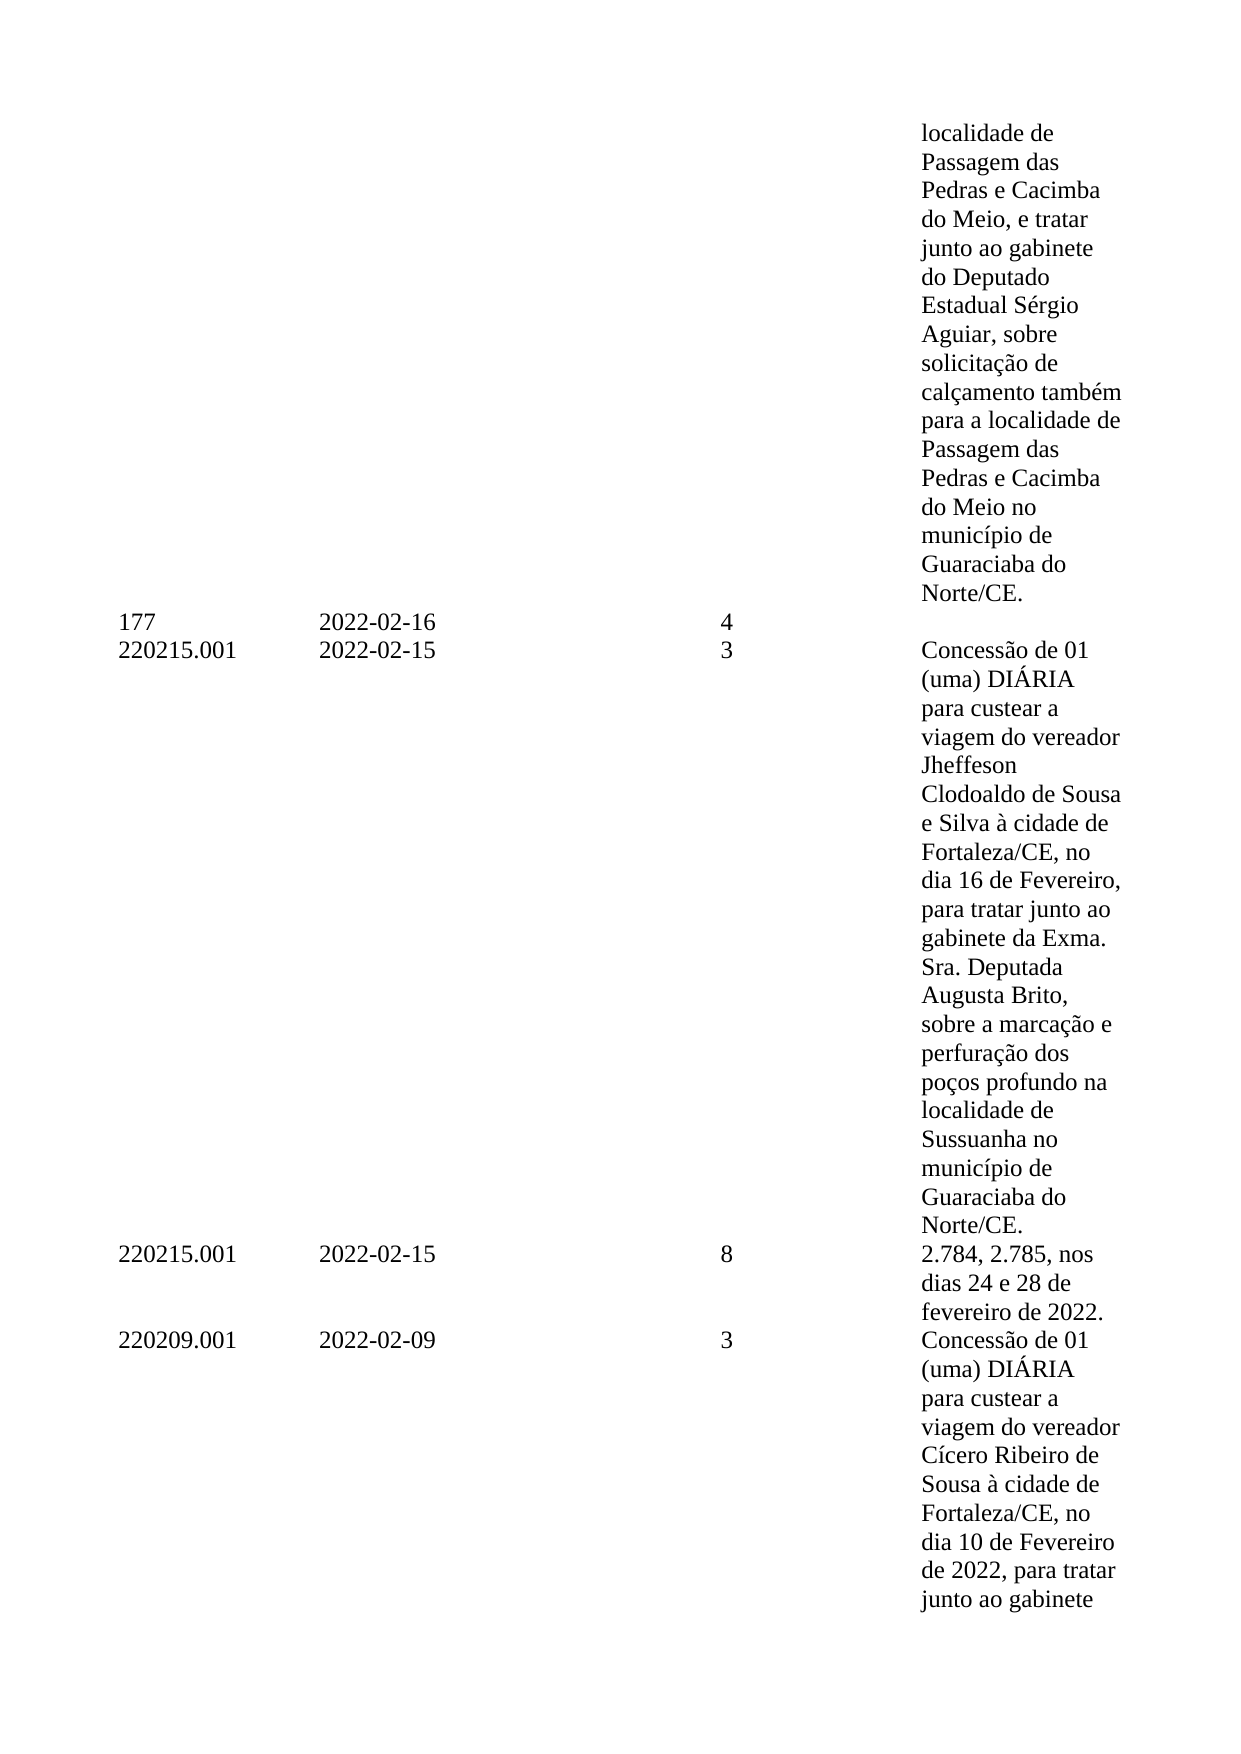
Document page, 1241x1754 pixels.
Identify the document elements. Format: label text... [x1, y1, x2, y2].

table_cell Concessão de 01 (uma) DIÁRIA para custear a viagem do vereador Cícero Ribeiro de Sousa à cidade de Fortaleza/CE, no dia 10 de Fevereiro de 2022, para tratar junto ao gabinete [921, 1326, 1122, 1613]
table_cell 2022-02-15 [319, 1239, 519, 1326]
table_cell 220215.001 [118, 636, 319, 1239]
table_cell 4 [720, 607, 921, 636]
table_cell 2.784, 2.785, nos dias 24 e 28 de fevereiro de 2022. [921, 1239, 1122, 1326]
table_cell [520, 607, 720, 636]
table_cell [118, 118, 319, 607]
table_cell [319, 118, 519, 607]
table_cell [520, 636, 720, 1239]
table_cell 3 [720, 636, 921, 1239]
table_cell 177 [118, 607, 319, 636]
table_cell 3 [720, 1326, 921, 1613]
table_cell [520, 118, 720, 607]
table_cell 220215.001 [118, 1239, 319, 1326]
table_cell Concessão de 01 (uma) DIÁRIA para custear a viagem do vereador Jheffeson Clodoaldo de Sousa e Silva à cidade de Fortaleza/CE, no dia 16 de Fevereiro, para tratar junto ao gabinete da Exma. Sra. Deputada Augusta Brito, sobre a marcação e perfuração dos poços profundo na localidade de Sussuanha no município de Guaraciaba do Norte/CE. [921, 636, 1122, 1239]
table_cell 2022-02-15 [319, 636, 519, 1239]
table_cell [520, 1239, 720, 1326]
table_cell 2022-02-09 [319, 1326, 519, 1613]
table_cell 8 [720, 1239, 921, 1326]
table_cell [520, 1326, 720, 1613]
table_cell localidade de Passagem das Pedras e Cacimba do Meio, e tratar junto ao gabinete do Deputado Estadual Sérgio Aguiar, sobre solicitação de calçamento também para a localidade de Passagem das Pedras e Cacimba do Meio no município de Guaraciaba do Norte/CE. [921, 118, 1122, 607]
table_cell 2022-02-16 [319, 607, 519, 636]
table_cell [720, 118, 921, 607]
table_cell [921, 607, 1122, 636]
table_cell 220209.001 [118, 1326, 319, 1613]
